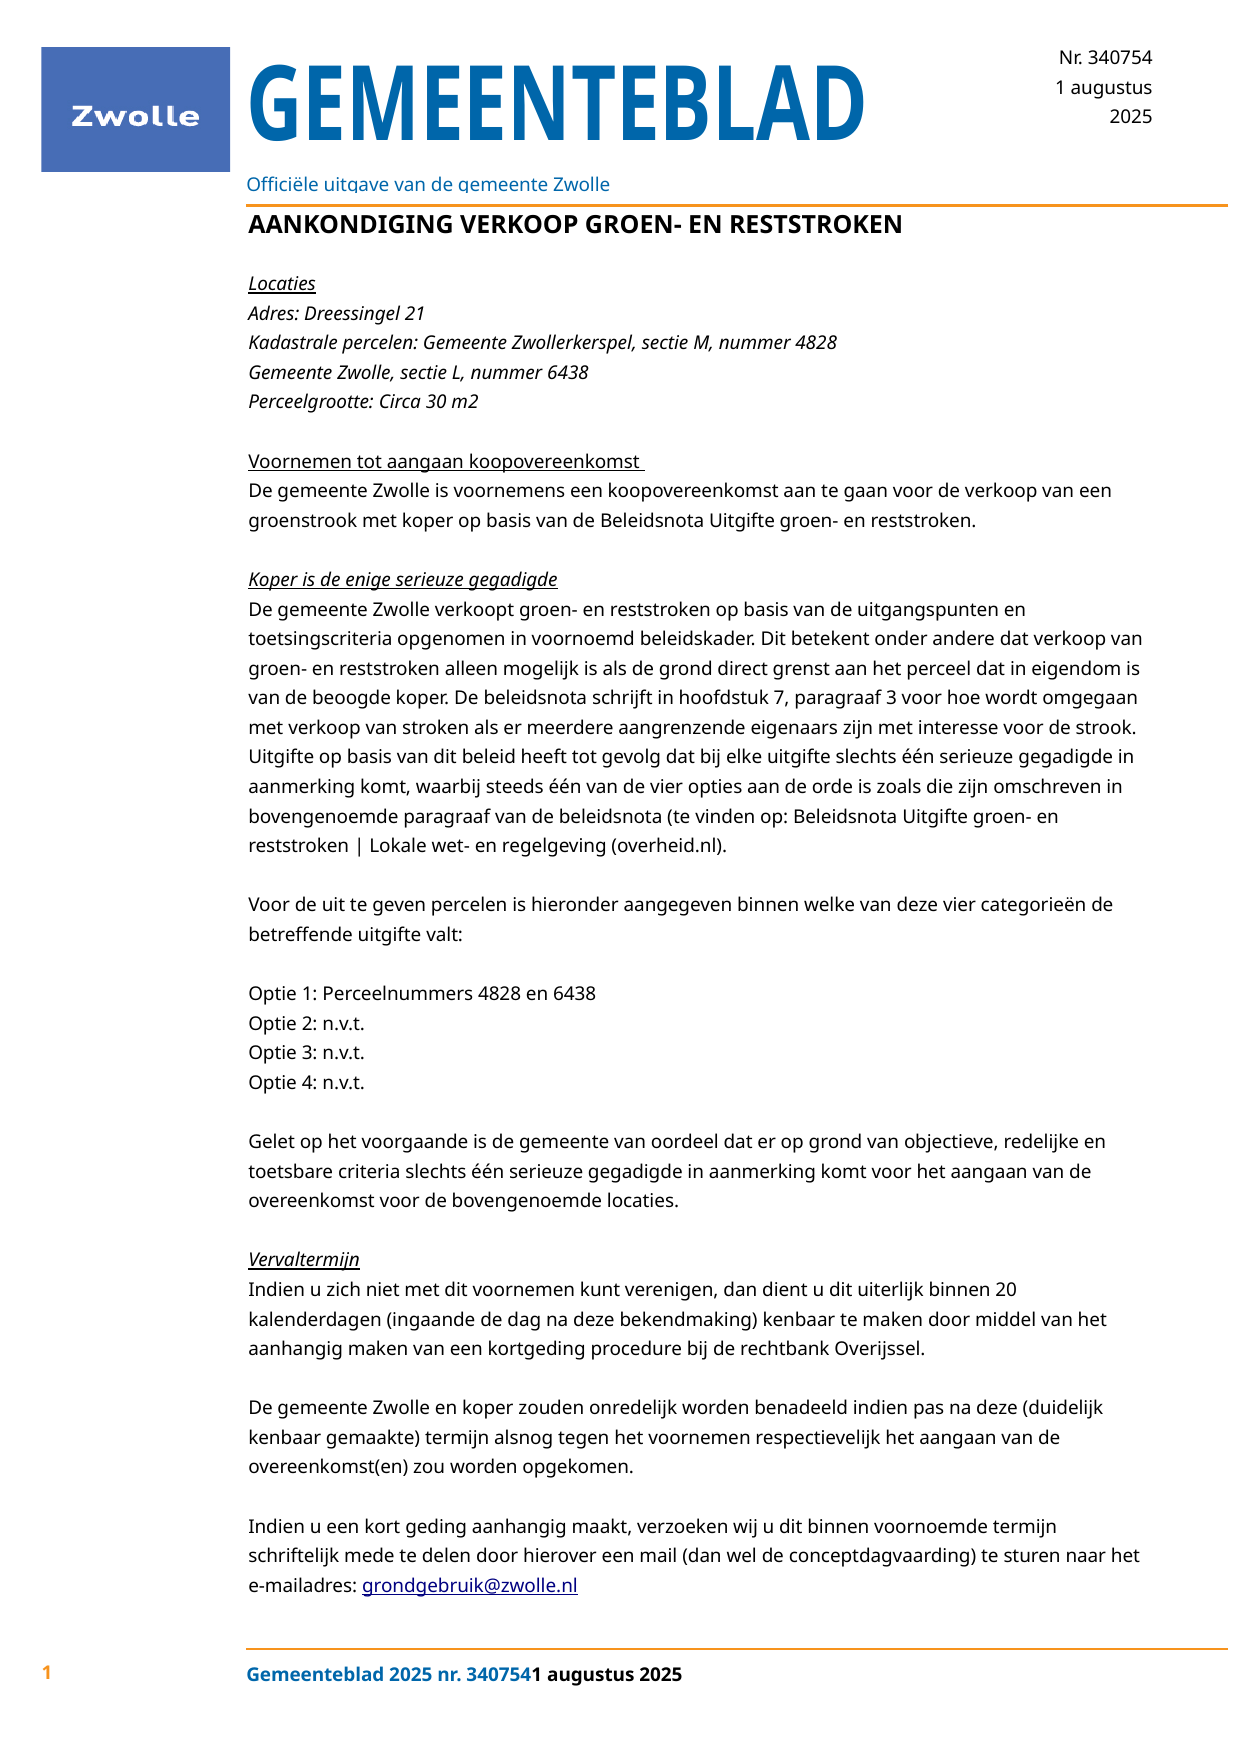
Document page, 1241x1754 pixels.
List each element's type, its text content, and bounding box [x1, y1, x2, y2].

picture [41, 47, 231, 172]
text Optie 1: Perceelnummers 4828 en 6438 [248, 980, 1152, 1006]
text Adres: Dreessingel 21 [248, 300, 1152, 326]
text Voor de uit te geven percelen is hieronder aangegeven binnen welke van deze vier categorieën de betreffende uitgifte valt: [248, 892, 1152, 947]
text De gemeente Zwolle en koper zouden onredelijk worden benadeeld indien pas na deze (duidelijk kenbaar gemaakte) termijn alsnog tegen het voornemen respectievelijk het aangaan van de overeenkomst(en) zou worden opgekomen. [248, 1394, 1152, 1479]
text De gemeente Zwolle is voornemens een koopovereenkomst aan te gaan voor de verkoop van een groenstrook met koper op basis van de Beleidsnota Uitgifte groen- en reststroken. [248, 477, 1152, 533]
text Indien u een kort geding aanhangig maakt, verzoeken wij u dit binnen voornoemde termijn schriftelijk mede te delen door hierover een mail (dan wel de conceptdagvaarding) te sturen naar het e-mailadres: grondgebruik@zwolle.nl [248, 1513, 1152, 1598]
text Locaties [248, 270, 1152, 296]
text Optie 4: n.v.t. [248, 1069, 1152, 1095]
text Perceelgrootte: Circa 30 m2 [248, 389, 1152, 414]
text AANKONDIGING VERKOOP GROEN- EN RESTSTROKEN [248, 207, 1152, 241]
text Koper is de enige serieuze gegadigde [248, 566, 1152, 592]
text De gemeente Zwolle verkoopt groen- en reststroken op basis van de uitgangspunten en toetsingscriteria opgenomen in voornoemd beleidskader. Dit betekent onder andere dat verkoop van groen- en reststroken alleen mogelijk is als de grond direct grenst aan het perceel dat in eigendom is van de beoogde koper. De beleidsnota schrijft in hoofdstuk 7, paragraaf 3 voor hoe wordt omgegaan met verkoop van stroken als er meerdere aangrenzende eigenaars zijn met interesse voor de strook. Uitgifte op basis van dit beleid heeft tot gevolg dat bij elke uitgifte slechts één serieuze gegadigde in aanmerking komt, waarbij steeds één van de vier opties aan de orde is zoals die zijn omschreven in bovengenoemde paragraaf van de beleidsnota (te vinden op: Beleidsnota Uitgifte groen- en reststroken | Lokale wet- en regelgeving (overheid.nl). [248, 596, 1152, 858]
text Gelet op het voorgaande is de gemeente van oordeel dat er op grond van objectieve, redelijke en toetsbare criteria slechts één serieuze gegadigde in aanmerking komt voor het aangaan van de overeenkomst voor de bovengenoemde locaties. [248, 1128, 1152, 1213]
text Kadastrale percelen: Gemeente Zwollerkerspel, sectie M, nummer 4828 [248, 329, 1152, 355]
text Indien u zich niet met dit voornemen kunt verenigen, dan dient u dit uiterlijk binnen 20 kalenderdagen (ingaande de dag na deze bekendmaking) kenbaar te maken door middel van het aanhangig maken van een kortgeding procedure bij de rechtbank Overijssel. [248, 1276, 1152, 1361]
text Voornemen tot aangaan koopovereenkomst [248, 448, 1152, 473]
text Gemeente Zwolle, sectie L, nummer 6438 [248, 359, 1152, 385]
text Optie 2: n.v.t. [248, 1010, 1152, 1036]
text Vervaltermijn [248, 1247, 1152, 1272]
text Optie 3: n.v.t. [248, 1039, 1152, 1065]
